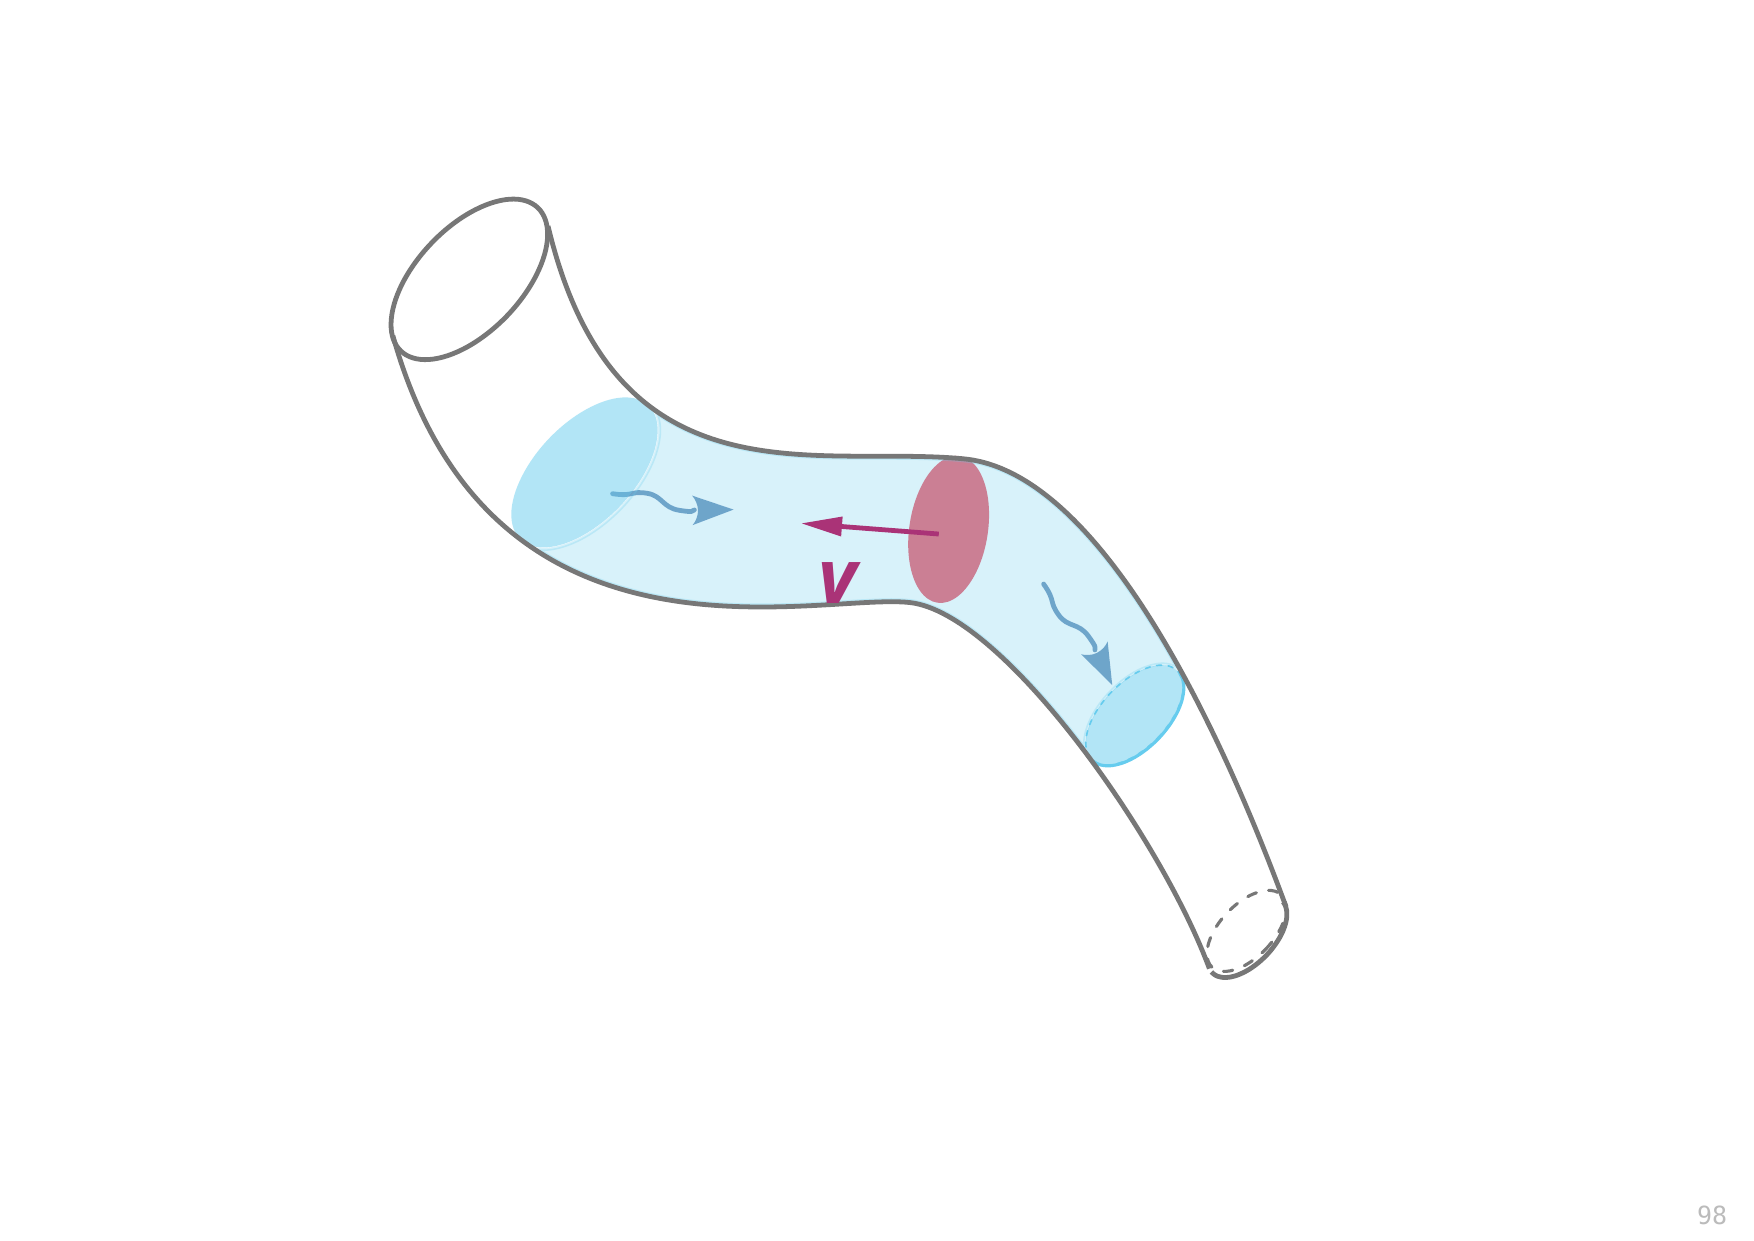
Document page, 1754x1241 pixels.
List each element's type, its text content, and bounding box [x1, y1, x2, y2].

text_box [511, 397, 1184, 766]
text_box v [803, 516, 839, 523]
text_box v [803, 525, 875, 607]
text_box v [843, 516, 875, 526]
